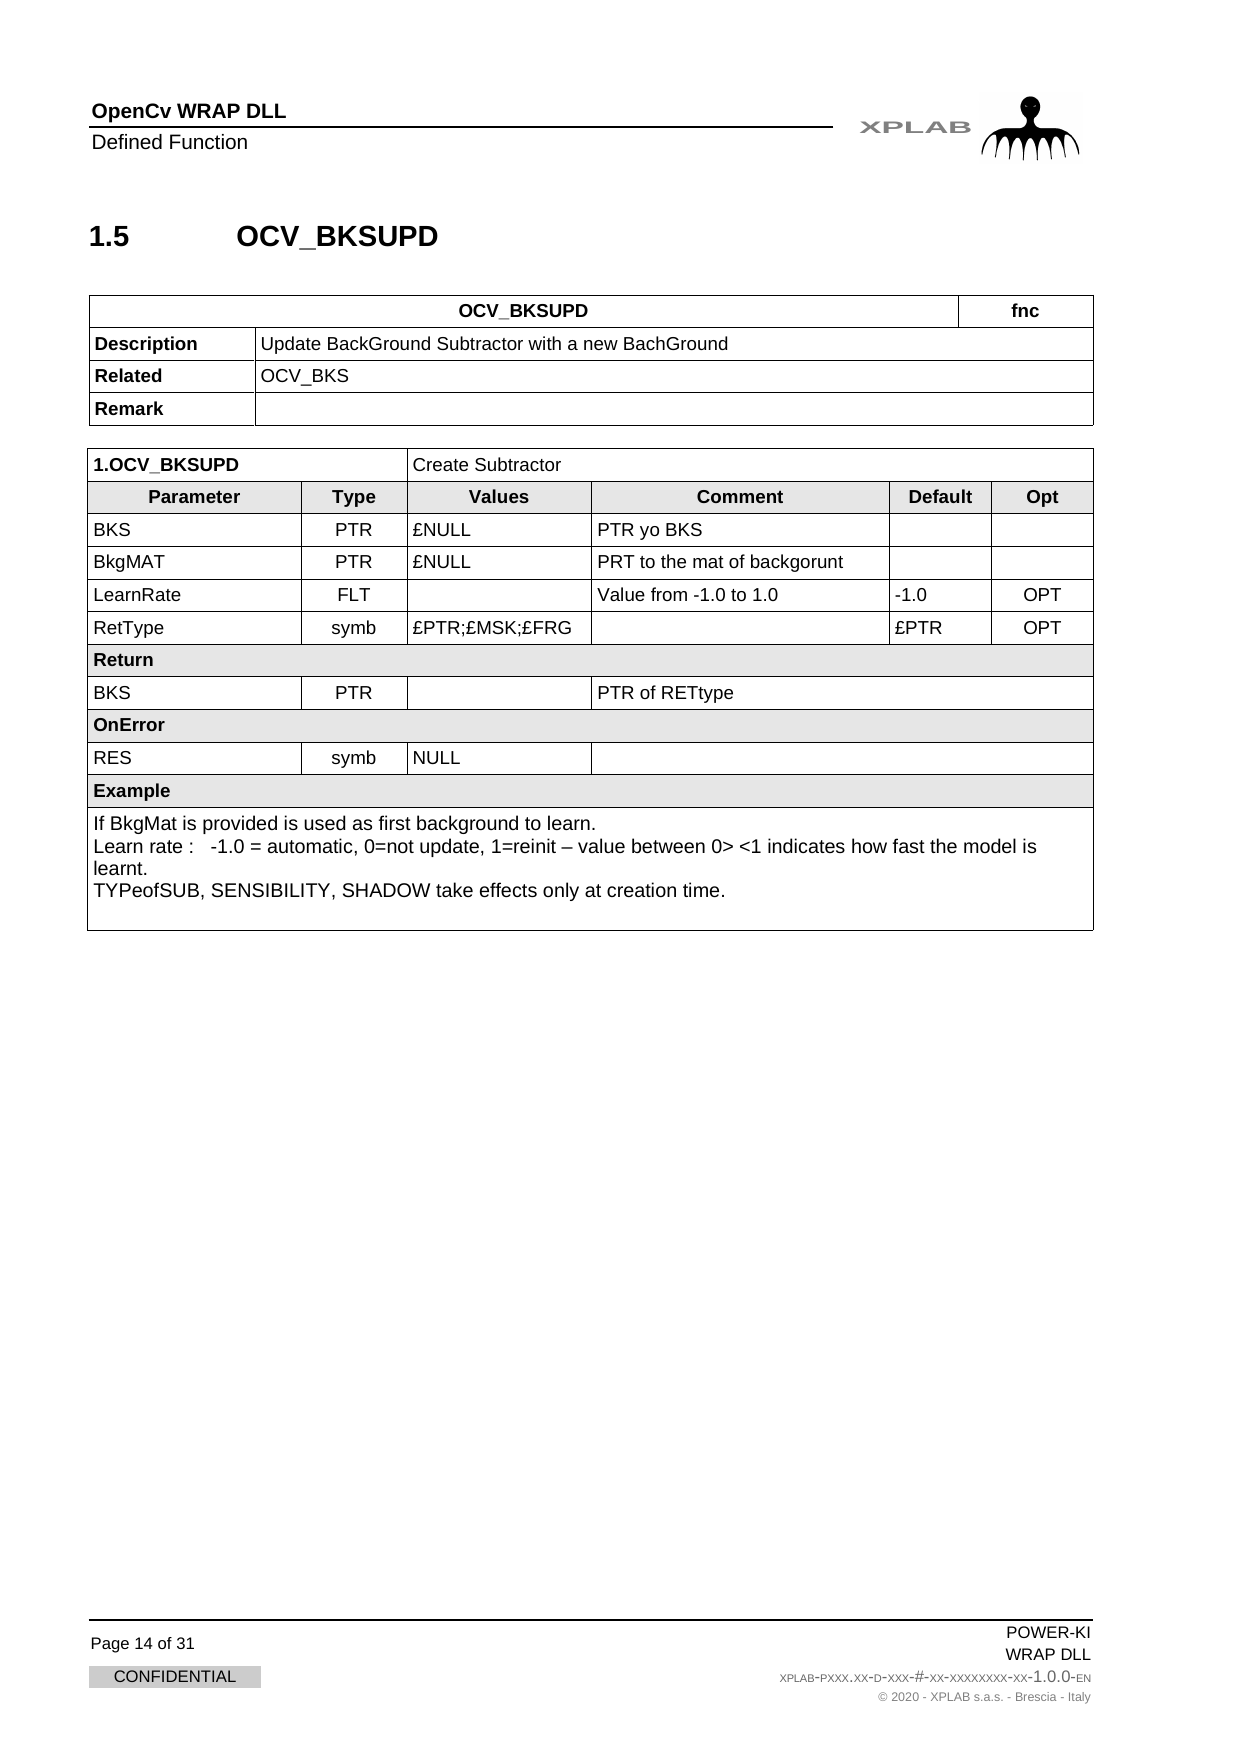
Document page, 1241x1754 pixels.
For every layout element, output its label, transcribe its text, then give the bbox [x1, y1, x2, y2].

table_cell Value from -1.0 to 1.0 [592, 580, 889, 611]
table_cell If BkgMat is provided is used as first background to learn. Learn rate : -1.0 = automatic, 0=not update, 1=reinit – value between 0> <1 indicates how fast the model is learnt. TYPeofSUB, SENSIBILITY, SHADOW take effects only at creation time. [88, 808, 1093, 930]
table_cell Update BackGround Subtractor with a new BachGround [256, 328, 1093, 360]
table_cell Values [408, 482, 591, 513]
table_cell BkgMAT [88, 547, 301, 579]
table_cell FLT [302, 580, 407, 611]
table_cell BKS [88, 514, 301, 546]
table_cell £NULL [408, 514, 591, 546]
table_cell [408, 580, 591, 611]
table_cell Description [90, 328, 254, 360]
table_cell OnError [88, 710, 1093, 742]
table_cell symb [302, 743, 407, 774]
table_cell PRT to the mat of backgorunt [592, 547, 889, 579]
table_cell BKS [88, 677, 301, 709]
table_cell symb [302, 612, 407, 644]
table_cell [890, 547, 991, 579]
table_cell £PTR [890, 612, 991, 644]
table_cell PTR of RETtype [592, 677, 1093, 709]
table_cell PTR [302, 677, 407, 709]
table_cell Return [88, 645, 1093, 676]
table_cell Related [90, 361, 254, 392]
table_cell Opt [992, 482, 1093, 513]
table_cell PTR [302, 547, 407, 579]
table_cell NULL [408, 743, 591, 774]
table_cell LearnRate [88, 580, 301, 611]
table_cell [592, 612, 889, 644]
table_cell PTR yo BKS [592, 514, 889, 546]
table_header fnc [959, 296, 1093, 327]
table_header 1.OCV_BKSUPD [88, 449, 407, 481]
subtitle OCV_BKSUPD [88, 220, 1093, 252]
table_cell OPT [992, 612, 1093, 644]
table_cell Example [88, 775, 1093, 807]
table_cell OPT [992, 580, 1093, 611]
table_header Create Subtractor [408, 449, 1093, 481]
table_cell RetType [88, 612, 301, 644]
table_cell Type [302, 482, 407, 513]
table_cell Remark [90, 393, 254, 425]
table_cell £PTR;£MSK;£FRG [408, 612, 591, 644]
table_cell [592, 743, 1093, 774]
table_cell Comment [592, 482, 889, 513]
table_header OCV_BKSUPD [90, 296, 958, 327]
table_cell PTR [302, 514, 407, 546]
table_cell Default [890, 482, 991, 513]
table_cell [408, 677, 591, 709]
picture [978, 92, 1083, 164]
table_cell £NULL [408, 547, 591, 579]
table_cell [992, 514, 1093, 546]
table_cell [992, 547, 1093, 579]
table_cell Parameter [88, 482, 301, 513]
table_cell RES [88, 743, 301, 774]
table_cell OCV_BKS [256, 361, 1093, 392]
table_cell [256, 393, 1093, 425]
table_cell [890, 514, 991, 546]
table_cell -1.0 [890, 580, 991, 611]
